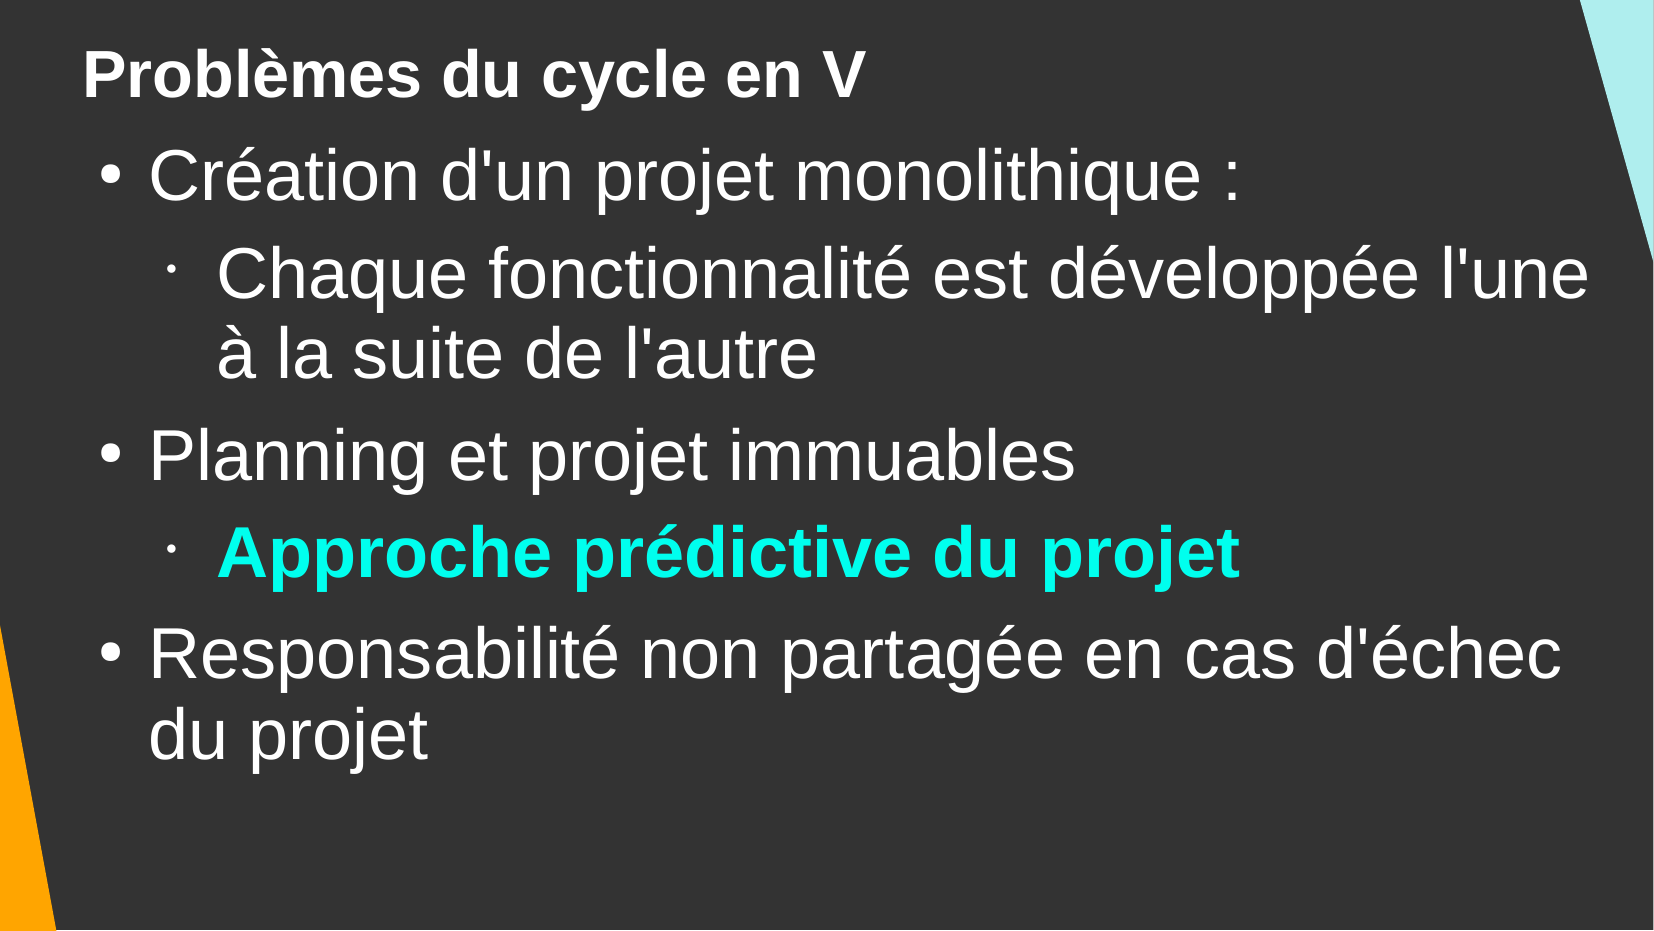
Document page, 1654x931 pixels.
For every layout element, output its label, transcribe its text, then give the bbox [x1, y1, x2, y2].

list Création d'un projet monolithique : Chaque fonctionnalité est développée l'une à la suite de l'autre Planning et projet immuables Approche prédictive du projet Responsabilité non partagée en cas d'échec du projet [80, 135, 1620, 777]
text_box [0, 625, 57, 931]
title Problèmes du cycle en V [82, 37, 1571, 122]
text_box [1579, 0, 1654, 265]
